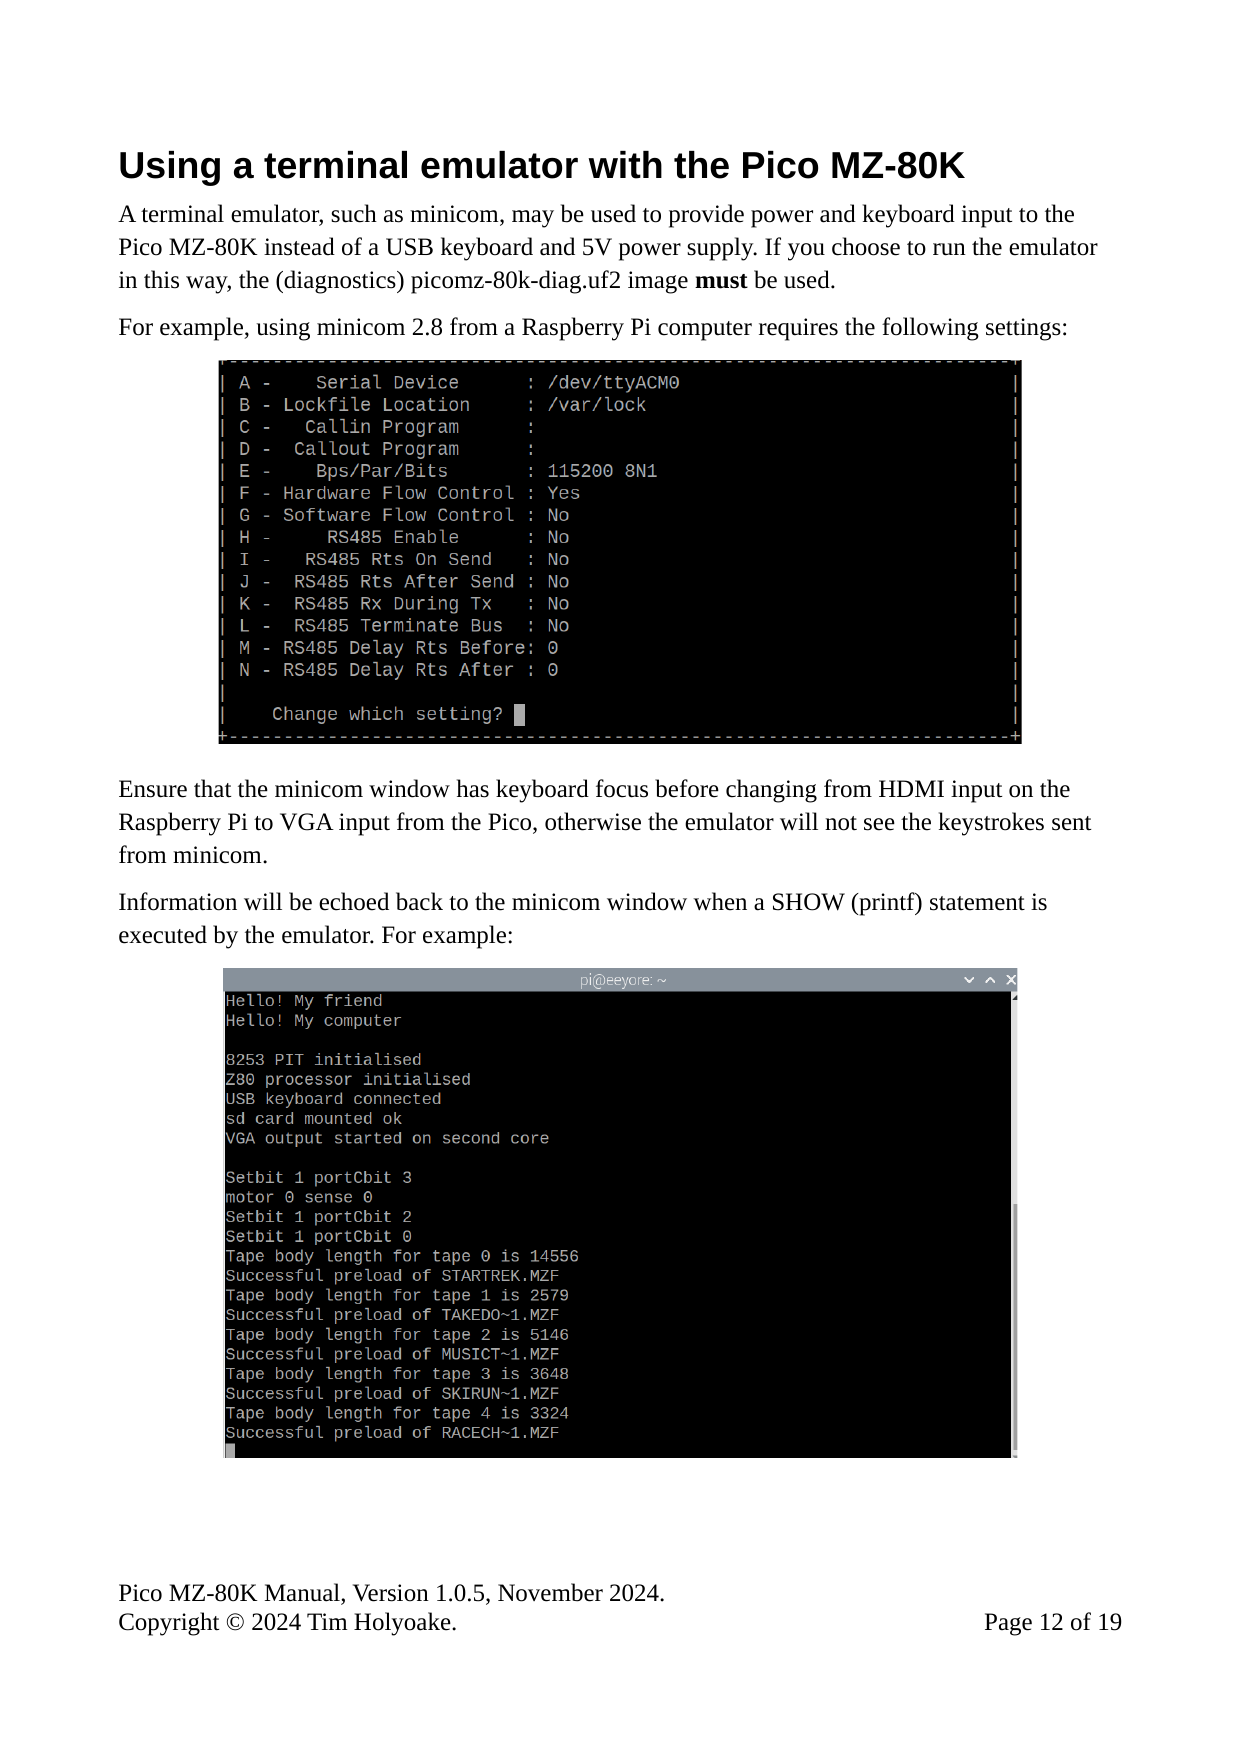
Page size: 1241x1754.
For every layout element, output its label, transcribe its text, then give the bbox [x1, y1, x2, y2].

picture [223, 968, 1018, 1458]
text For example, using minicom 2.8 from a Raspberry Pi computer requires the following settings: [118, 312, 1122, 341]
text Ensure that the minicom window has keyboard focus before changing from HDMI input on the Raspberry Pi to VGA input from the Pico, otherwise the emulator will not see the keystrokes sent from minicom. [118, 774, 1122, 869]
picture [218, 360, 1022, 744]
subtitle Using a terminal emulator with the Pico MZ-80K [118, 143, 1122, 186]
text Information will be echoed back to the minicom window when a SHOW (printf) statement is executed by the emulator. For example: [118, 887, 1122, 949]
text A terminal emulator, such as minicom, may be used to provide power and keyboard input to the Pico MZ-80K instead of a USB keyboard and 5V power supply. If you choose to run the emulator in this way, the (diagnostics) picomz-80k-diag.uf2 image must be used. [118, 199, 1122, 293]
